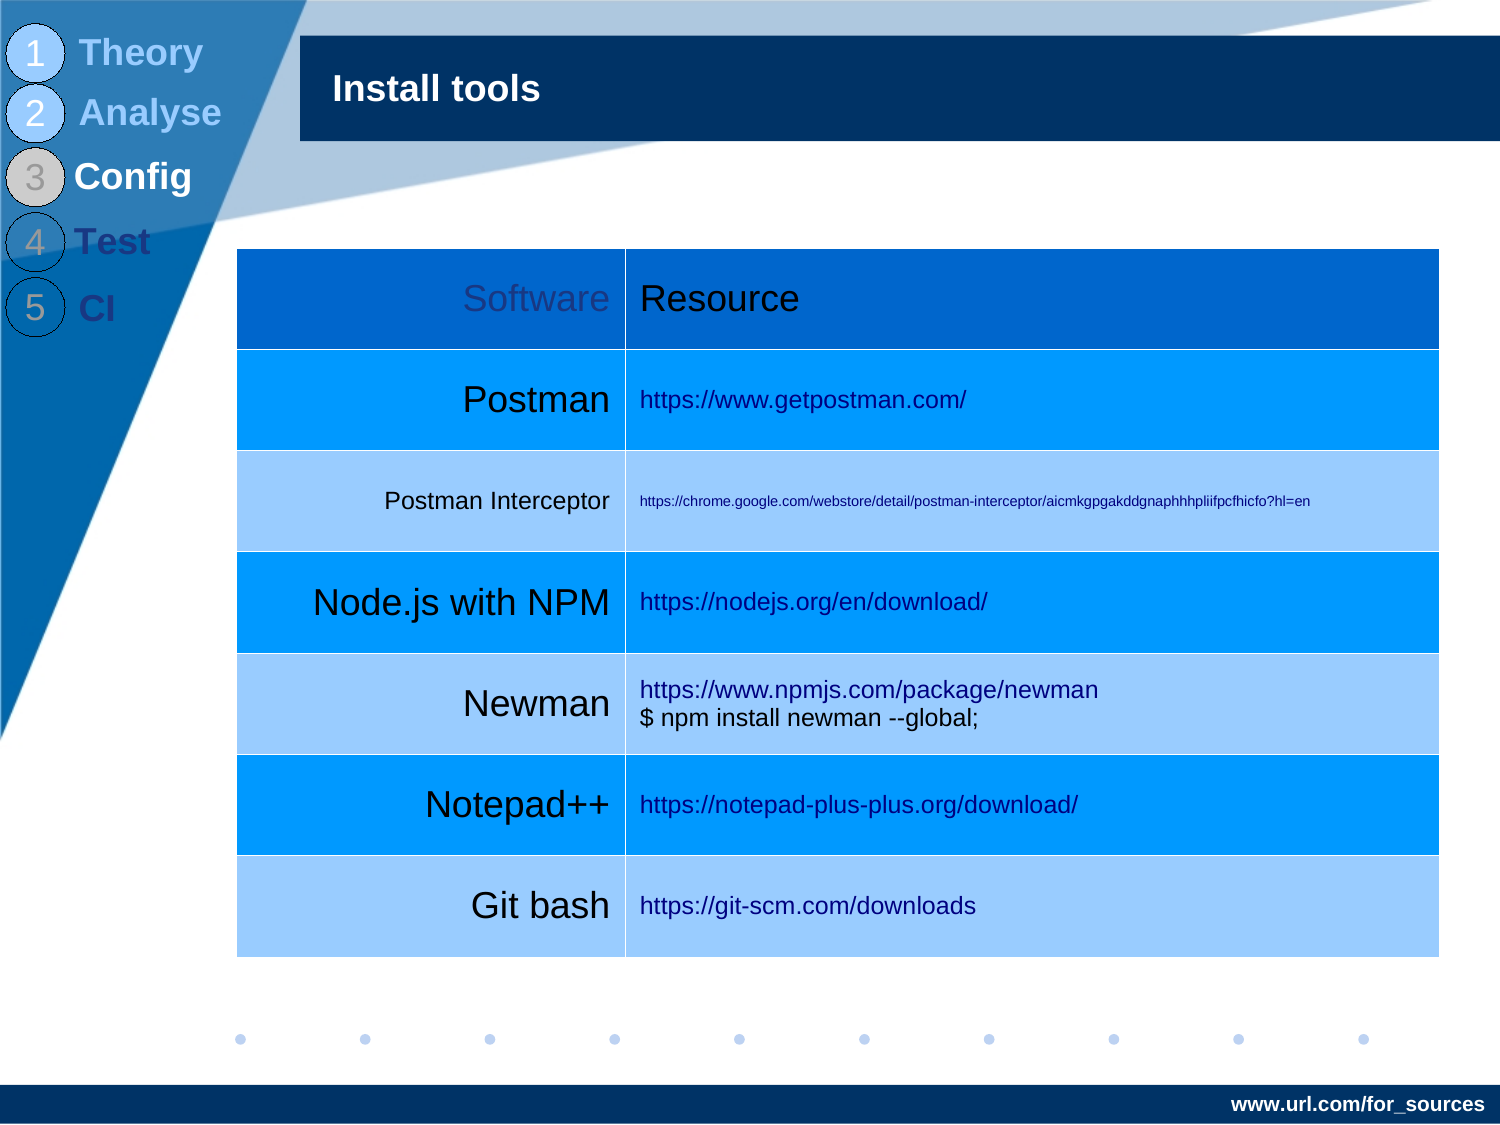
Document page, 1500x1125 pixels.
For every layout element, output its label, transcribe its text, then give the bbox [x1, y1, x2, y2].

title Install tools [300, 35, 1500, 142]
text_box 2 [5, 83, 66, 143]
list CI [63, 279, 148, 339]
list Analyse [63, 83, 266, 148]
table_cell https://git-scm.com/downloads [626, 856, 1439, 957]
text_box 5 [5, 277, 66, 337]
list Test [59, 212, 675, 495]
picture [38, 67, 63, 100]
table_cell Postman Interceptor [237, 451, 625, 551]
table_cell https://chrome.google.com/webstore/detail/postman-interceptor/aicmkgpgakddgnaphhhpliifpcfhicfo?hl=en [626, 451, 1439, 551]
list Theory [63, 23, 266, 83]
table_cell https://www.getpostman.com/ [626, 350, 1439, 450]
table_header Software [237, 249, 625, 349]
table_header Resource [626, 249, 1439, 349]
list Config [58, 147, 591, 223]
table_cell Notepad++ [237, 755, 625, 855]
table_cell Git bash [237, 856, 625, 957]
text_box 4 [5, 212, 66, 272]
text_box 1 [5, 23, 66, 83]
table_cell https://www.npmjs.com/package/newman $ npm install newman --global; [626, 654, 1439, 754]
table_cell Newman [237, 654, 625, 754]
picture [0, 0, 1500, 842]
table_cell Postman [237, 350, 625, 450]
table_cell Node.js with NPM [237, 552, 625, 653]
text_box 3 [5, 147, 66, 207]
table_cell https://nodejs.org/en/download/ [626, 552, 1439, 653]
table_cell https://notepad-plus-plus.org/download/ [626, 755, 1439, 855]
